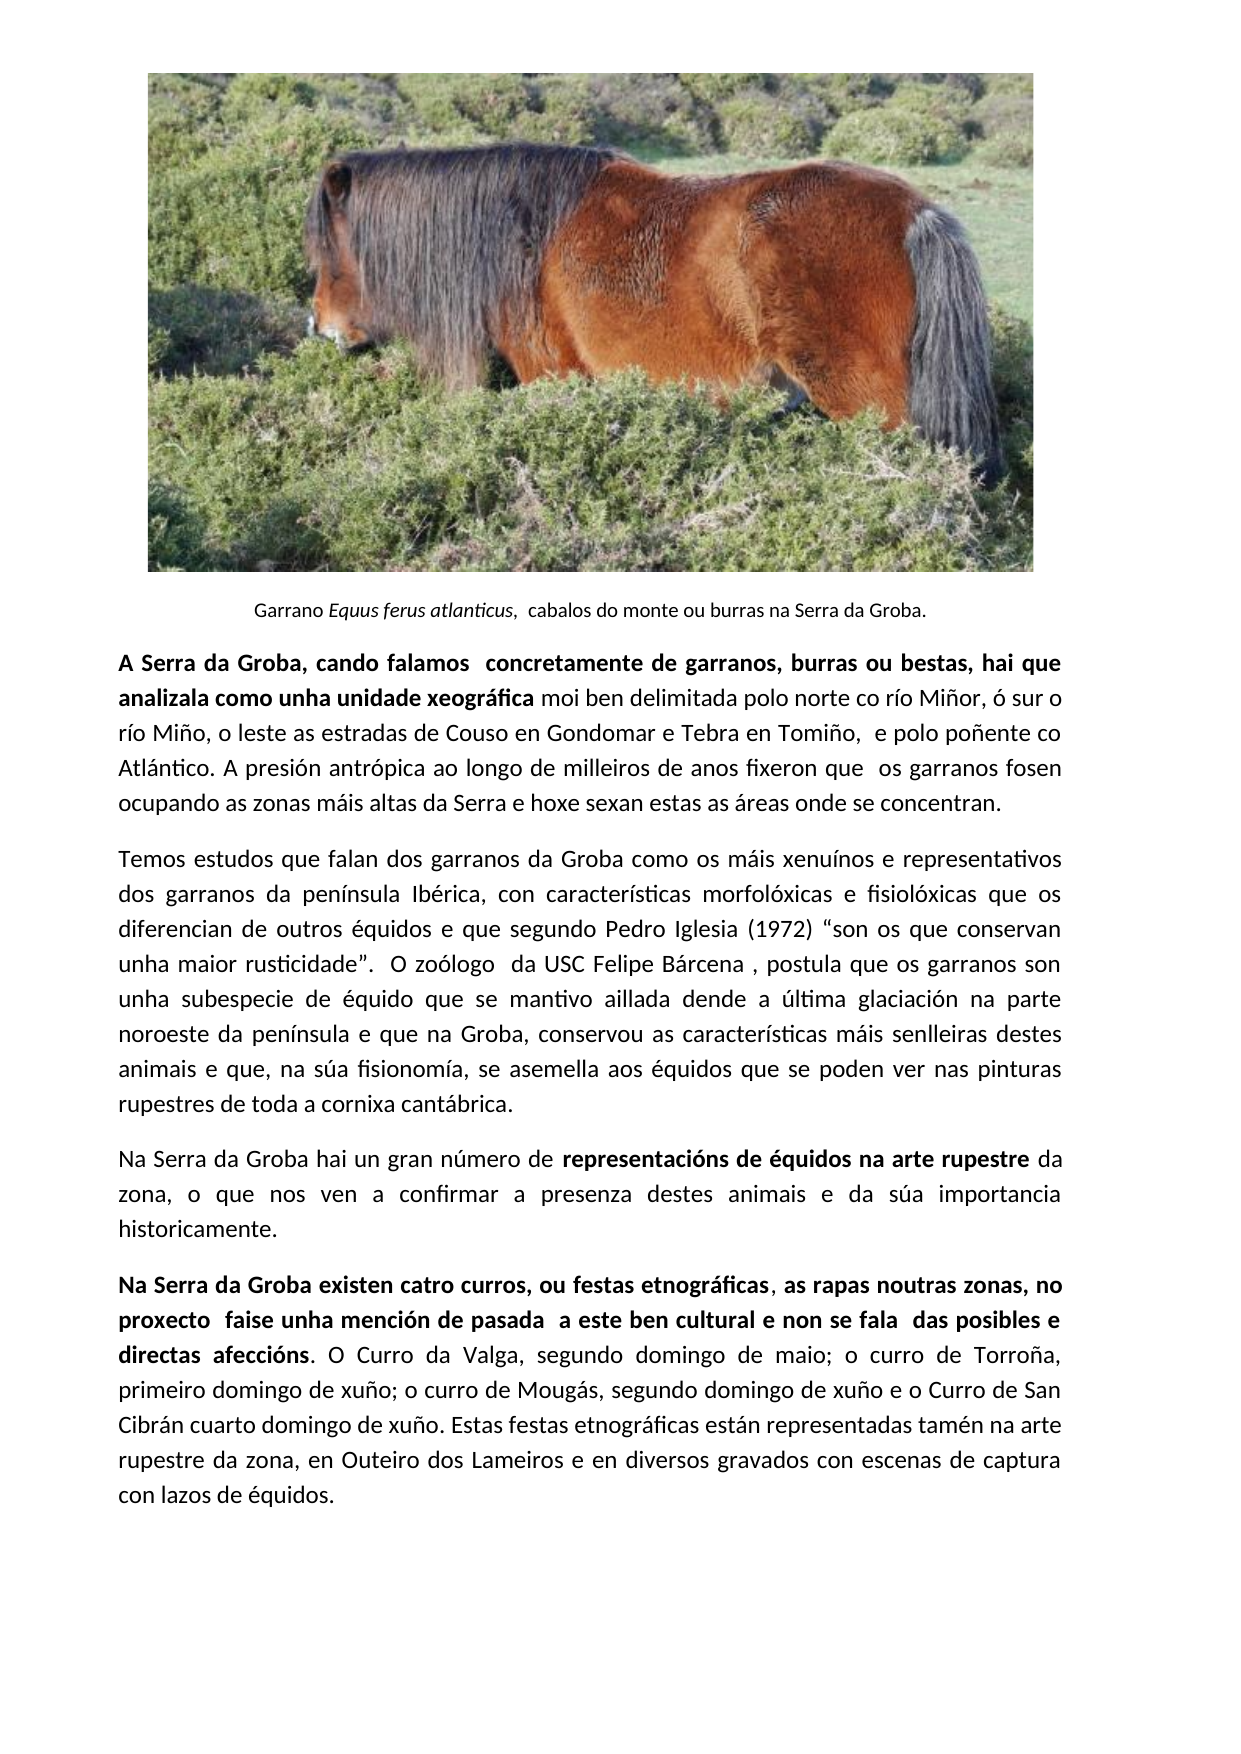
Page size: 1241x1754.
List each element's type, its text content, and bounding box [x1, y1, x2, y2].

text Na Serra da Groba hai un gran número de representacións de équidos na arte rupestre da zona, o que nos ven a confirmar a presenza destes animais e da súa importancia historicamente. [118, 1143, 1063, 1244]
text Temos estudos que falan dos garranos da Groba como os máis xenuínos e representativos dos garranos da península Ibérica, con características morfolóxicas e fisiolóxicas que os diferencian de outros équidos e que segundo Pedro Iglesia (1972) “son os que conservan unha maior rusticidade”. O zoólogo da USC Felipe Bárcena , postula que os garranos son unha subespecie de équido que se mantivo aillada dende a última glaciación na parte noroeste da península e que na Groba, conservou as características máis senlleiras destes animais e que, na súa fisionomía, se asemella aos équidos que se poden ver nas pinturas rupestres de toda a cornixa cantábrica. [118, 843, 1063, 1118]
text Garrano Equus ferus atlanticus, cabalos do monte ou burras na Serra da Groba. [118, 597, 1063, 622]
text A Serra da Groba, cando falamos concretamente de garranos, burras ou bestas, hai que analizala como unha unidade xeográfica moi ben delimitada polo norte co río Miñor, ó sur o río Miño, o leste as estradas de Couso en Gondomar e Tebra en Tomiño, e polo poñente co Atlántico. A presión antrópica ao longo de milleiros de anos fixeron que os garranos fosen ocupando as zonas máis altas da Serra e hoxe sexan estas as áreas onde se concentran. [118, 647, 1063, 817]
text Na Serra da Groba existen catro curros, ou festas etnográficas, as rapas noutras zonas, no proxecto faise unha mención de pasada a este ben cultural e non se fala das posibles e directas afeccións. O Curro da Valga, segundo domingo de maio; o curro de Torroña, primeiro domingo de xuño; o curro de Mougás, segundo domingo de xuño e o Curro de San Cibrán cuarto domingo de xuño. Estas festas etnográficas están representadas tamén na arte rupestre da zona, en Outeiro dos Lameiros e en diversos gravados con escenas de captura con lazos de équidos. [118, 1269, 1063, 1510]
